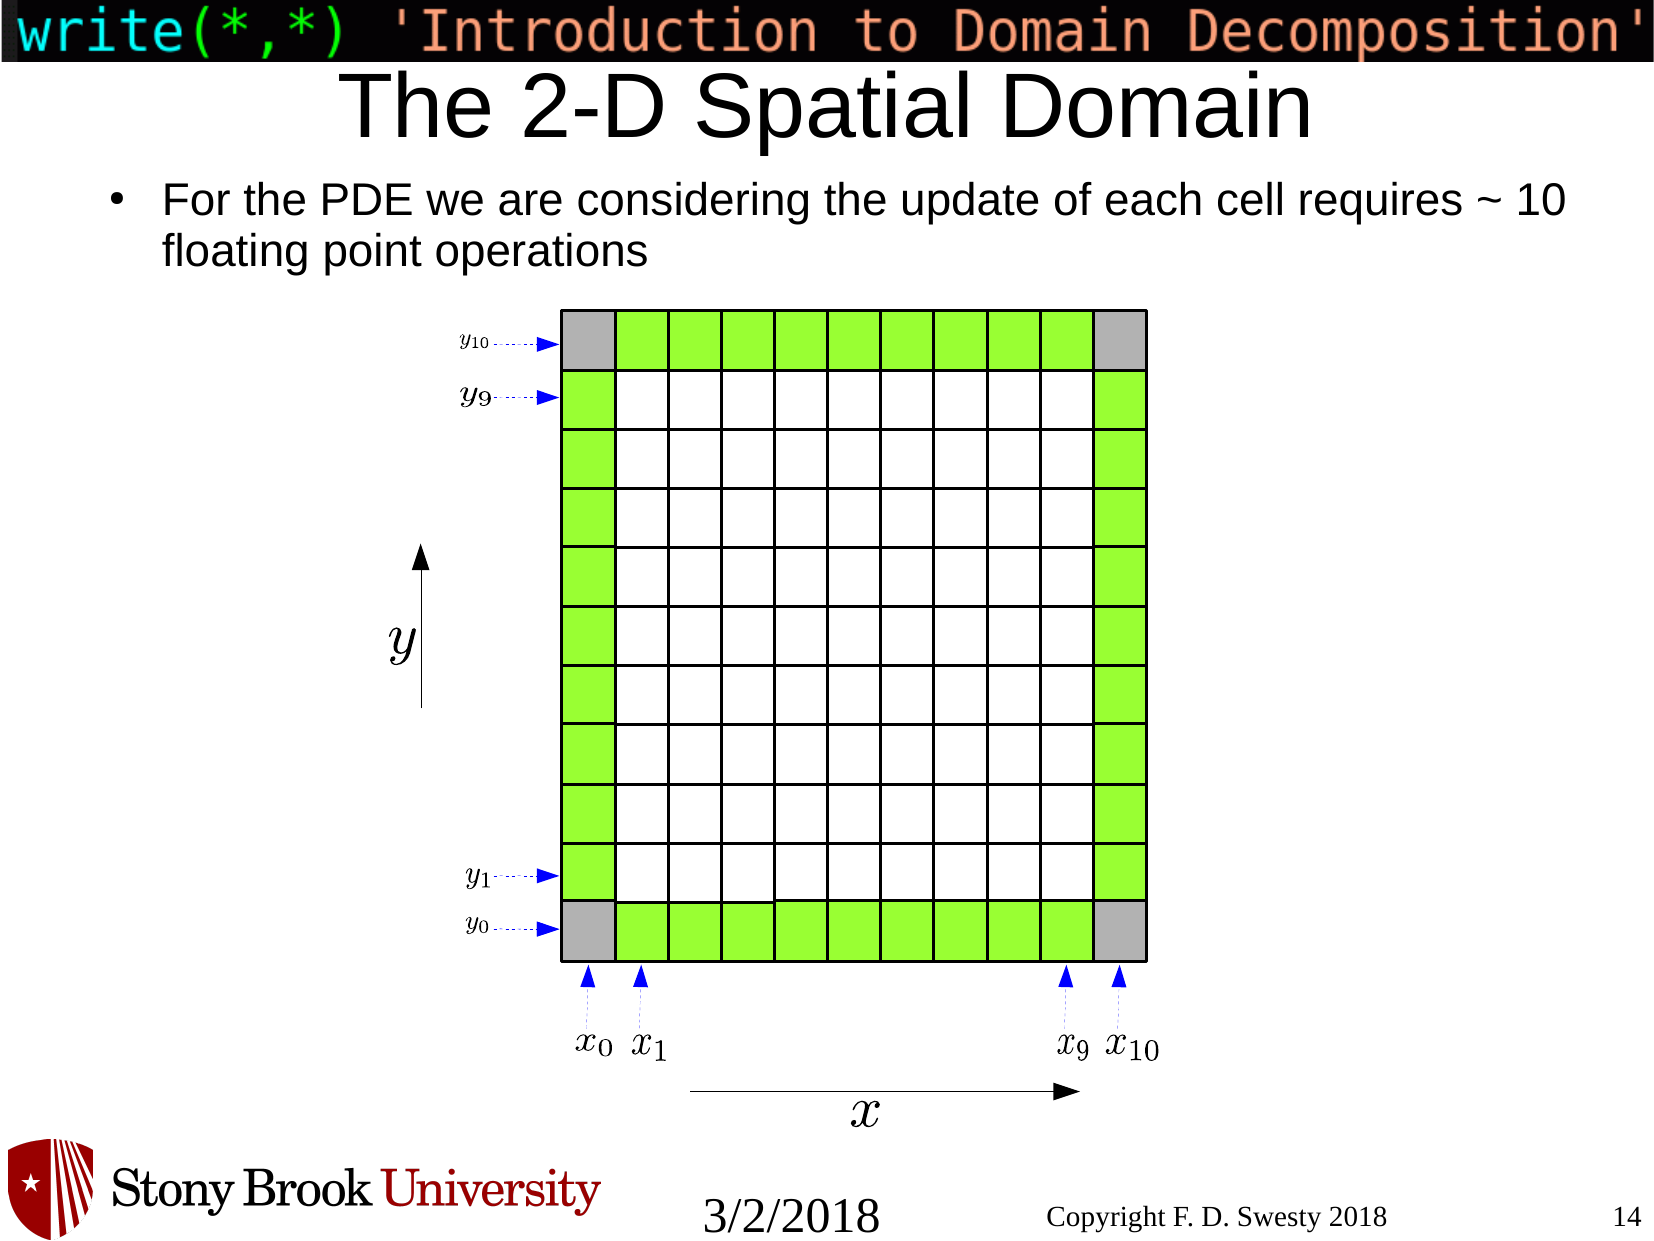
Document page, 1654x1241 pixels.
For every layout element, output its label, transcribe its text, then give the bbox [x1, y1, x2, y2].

text_box [574, 1034, 614, 1057]
text_box [459, 387, 493, 408]
text_box [1104, 1034, 1160, 1061]
title The 2-D Spatial Domain [82, 2, 1571, 210]
text_box [849, 1100, 883, 1128]
list For the PDE we are considering the update of each cell requires ~ 10 floating point operations [90, 173, 1580, 1116]
text_box [1056, 1034, 1090, 1061]
text_box [465, 916, 490, 935]
text_box [465, 868, 492, 890]
text_box [561, 310, 1147, 962]
text_box [387, 627, 418, 666]
picture [8, 1139, 601, 1240]
picture [1, 0, 1654, 62]
text_box [630, 1034, 669, 1061]
text_box [459, 334, 490, 350]
